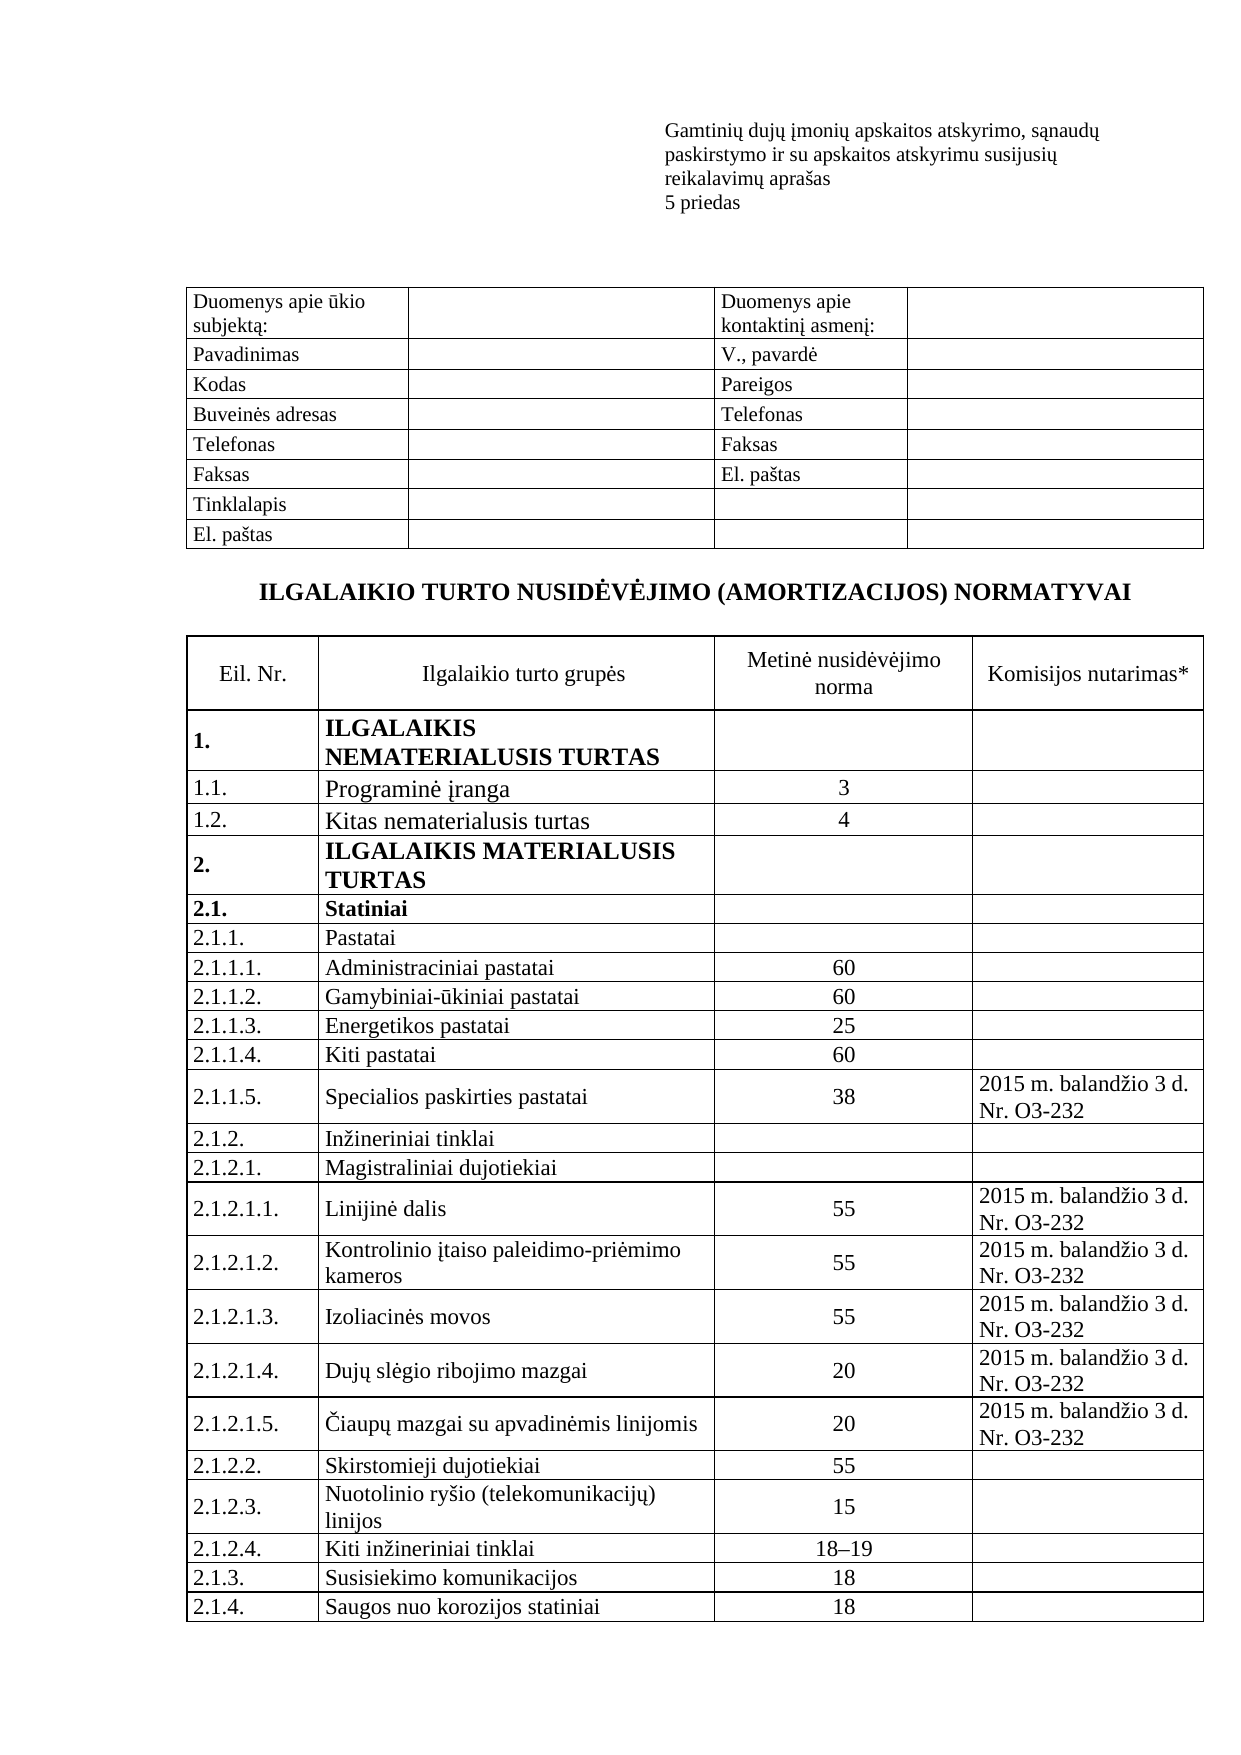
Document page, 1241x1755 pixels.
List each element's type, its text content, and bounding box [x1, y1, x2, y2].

table_cell 2.1.2.1.2. [188, 1236, 318, 1289]
table_cell Kiti pastatai [319, 1040, 714, 1068]
table_cell [973, 1563, 1036, 1591]
table_cell ILGALAIKIO TURTO NUSIDĖVĖJIMO (AMORTIZACIJOS) NORMATYVAI [187, 577, 1204, 635]
table_cell [908, 460, 1203, 488]
table_cell [330, 549, 409, 577]
table_cell Dujų slėgio ribojimo mazgai [319, 1344, 714, 1396]
text paskirstymo ir su apskaitos atskyrimu susijusių [582, 142, 1122, 166]
table_cell [907, 549, 1036, 577]
table_cell [973, 711, 1203, 770]
table_cell 1. [188, 711, 318, 770]
table_cell 2.1.2.1.1. [188, 1183, 318, 1235]
table_cell [973, 1451, 1036, 1479]
table_cell Inžineriniai tinklai [319, 1124, 714, 1152]
table_cell [973, 1124, 1036, 1152]
table_cell 20 [715, 1344, 972, 1396]
table_cell 18 [715, 1593, 972, 1621]
table_cell 2.1.2.1.3. [188, 1290, 318, 1343]
table_cell 2015 m. balandžio 3 d. Nr. O3-232 [973, 1344, 1203, 1396]
table_cell 18 [715, 1563, 972, 1591]
table_cell Saugos nuo korozijos statiniai [319, 1593, 714, 1621]
table_cell 55 [715, 1183, 972, 1235]
table_cell [908, 339, 1203, 369]
table_cell [908, 370, 1203, 398]
text Gamtinių dujų įmonių apskaitos atskyrimo, sąnaudų [582, 118, 1122, 142]
table_cell 1.1. [188, 771, 318, 803]
table_cell 2.1.4. [188, 1593, 318, 1621]
table_cell 25 [715, 1011, 972, 1039]
table_cell Čiaupų mazgai su apvadinėmis linijomis [319, 1398, 714, 1450]
table_cell 60 [715, 982, 972, 1010]
table_cell [1036, 1011, 1203, 1039]
table_cell 2.1.2.1.4. [188, 1344, 318, 1396]
table_cell [973, 1593, 1036, 1621]
table_cell 55 [715, 1290, 972, 1343]
table_cell [908, 520, 1203, 548]
table_header [908, 288, 1203, 338]
table_cell Pavadinimas [187, 339, 408, 369]
table_cell [715, 1153, 972, 1181]
table_cell [409, 399, 714, 429]
table_cell [973, 1153, 1036, 1181]
text reikalavimų aprašas [582, 166, 1122, 190]
table_cell [1036, 1451, 1203, 1479]
table_cell 2.1. [188, 895, 318, 923]
table_cell 2.1.1.2. [188, 982, 318, 1010]
table_cell 2015 m. balandžio 3 d. Nr. O3-232 [973, 1070, 1203, 1123]
table_cell Kontrolinio įtaiso paleidimo-priėmimo kameros [319, 1236, 714, 1289]
table_cell El. paštas [187, 520, 408, 548]
table_cell [908, 430, 1203, 458]
table_cell [1036, 1534, 1203, 1562]
table_cell [908, 399, 1203, 429]
table_cell 2015 m. balandžio 3 d. Nr. O3-232 [973, 1290, 1203, 1343]
table_cell [715, 711, 972, 770]
table_cell 55 [715, 1236, 972, 1289]
table_cell [1036, 804, 1203, 835]
table_cell [1036, 771, 1203, 803]
table_cell [973, 836, 1203, 893]
table_cell 38 [715, 1070, 972, 1123]
table_cell Faksas [187, 460, 408, 488]
table_cell [973, 924, 1203, 952]
table_cell Kiti inžineriniai tinklai [319, 1534, 714, 1562]
table_cell [1036, 1593, 1203, 1621]
table_cell Komisijos nutarimas* [973, 637, 1203, 709]
table_cell [715, 836, 972, 893]
table_cell [973, 953, 1203, 981]
table_cell [409, 370, 714, 398]
table_cell [409, 549, 715, 577]
table_cell Specialios paskirties pastatai [319, 1070, 714, 1123]
table_cell [973, 771, 1036, 803]
table_cell 60 [715, 953, 972, 981]
table_header Duomenys apie ūkio subjektą: [187, 288, 408, 338]
table_cell [1036, 549, 1204, 577]
text 5 priedas [582, 190, 1122, 214]
table_cell Tinklalapis [187, 489, 408, 519]
table_cell El. paštas [715, 460, 907, 488]
table_cell Kitas nematerialusis turtas [319, 804, 714, 835]
table_cell Metinė nusidėvėjimo norma [715, 637, 972, 709]
table_cell 2015 m. balandžio 3 d. Nr. O3-232 [973, 1398, 1203, 1450]
table_cell [715, 549, 907, 577]
table_cell 20 [715, 1398, 972, 1450]
table_cell Skirstomieji dujotiekiai [319, 1451, 714, 1479]
table_cell Buveinės adresas [187, 399, 408, 429]
table_cell [715, 489, 907, 519]
table_cell [1036, 1040, 1203, 1068]
table_cell [908, 489, 1203, 519]
table_cell 3 [715, 771, 972, 803]
table_cell Gamybiniai-ūkiniai pastatai [319, 982, 714, 1010]
table_cell Telefonas [715, 399, 907, 429]
table_cell Administraciniai pastatai [319, 953, 714, 981]
table_cell [973, 1534, 1036, 1562]
table_cell [409, 339, 714, 369]
table_cell [715, 1124, 972, 1152]
table_cell 2015 m. balandžio 3 d. Nr. O3-232 [973, 1183, 1203, 1235]
table_cell Kodas [187, 370, 408, 398]
table_cell 2.1.1.3. [188, 1011, 318, 1039]
table_cell 2.1.2.1.5. [188, 1398, 318, 1450]
table_cell Susisiekimo komunikacijos [319, 1563, 714, 1591]
table_cell [715, 924, 972, 952]
table_cell [715, 895, 972, 923]
table_cell 2.1.2.2. [188, 1451, 318, 1479]
table_cell [409, 520, 714, 548]
table_cell 2.1.2.3. [188, 1480, 318, 1533]
table_cell 2.1.2.4. [188, 1534, 318, 1562]
table_cell ILGALAIKIS NEMATERIALUSIS TURTAS [319, 711, 714, 770]
table_cell Eil. Nr. [188, 637, 318, 709]
table_cell [409, 430, 714, 458]
table_cell 15 [715, 1480, 972, 1533]
table_cell 2.1.1.4. [188, 1040, 318, 1068]
table_cell Faksas [715, 430, 907, 458]
table_cell V., pavardė [715, 339, 907, 369]
table_cell ILGALAIKIS MATERIALUSIS TURTAS [319, 836, 714, 893]
table_cell 2.1.2. [188, 1124, 318, 1152]
table_cell 18–19 [715, 1534, 972, 1562]
table_cell 1.2. [188, 804, 318, 835]
table_cell 2. [188, 836, 318, 893]
table_cell [1036, 1480, 1203, 1533]
table_cell [973, 982, 1203, 1010]
table_cell [1036, 1124, 1203, 1152]
table_cell Ilgalaikio turto grupės [319, 637, 714, 709]
table_header [409, 288, 714, 338]
table_cell Magistraliniai dujotiekiai [319, 1153, 714, 1181]
table_cell [973, 1480, 1036, 1533]
table_cell [715, 520, 907, 548]
table_cell 2.1.1. [188, 924, 318, 952]
table_cell [1036, 1153, 1203, 1181]
table_cell [973, 1040, 1036, 1068]
table_cell 60 [715, 1040, 972, 1068]
table_cell Energetikos pastatai [319, 1011, 714, 1039]
table_cell Nuotolinio ryšio (telekomunikacijų) linijos [319, 1480, 714, 1533]
table_cell [409, 489, 714, 519]
table_cell 2.1.3. [188, 1563, 318, 1591]
table_cell [1036, 1563, 1203, 1591]
table_cell Linijinė dalis [319, 1183, 714, 1235]
table_cell [409, 460, 714, 488]
table_cell Izoliacinės movos [319, 1290, 714, 1343]
table_cell 2.1.2.1. [188, 1153, 318, 1181]
table_cell [973, 895, 1203, 923]
table_cell 4 [715, 804, 972, 835]
table_cell Programinė įranga [319, 771, 714, 803]
table_cell 2.1.1.1. [188, 953, 318, 981]
table_cell [973, 804, 1036, 835]
table_cell 55 [715, 1451, 972, 1479]
table_cell 2015 m. balandžio 3 d. Nr. O3-232 [973, 1236, 1203, 1289]
table_cell [187, 549, 329, 577]
table_cell Pareigos [715, 370, 907, 398]
table_cell Statiniai [319, 895, 714, 923]
table_cell 2.1.1.5. [188, 1070, 318, 1123]
table_cell Pastatai [319, 924, 714, 952]
table_header Duomenys apie kontaktinį asmenį: [715, 288, 907, 338]
table_cell Telefonas [187, 430, 408, 458]
table_cell [973, 1011, 1036, 1039]
